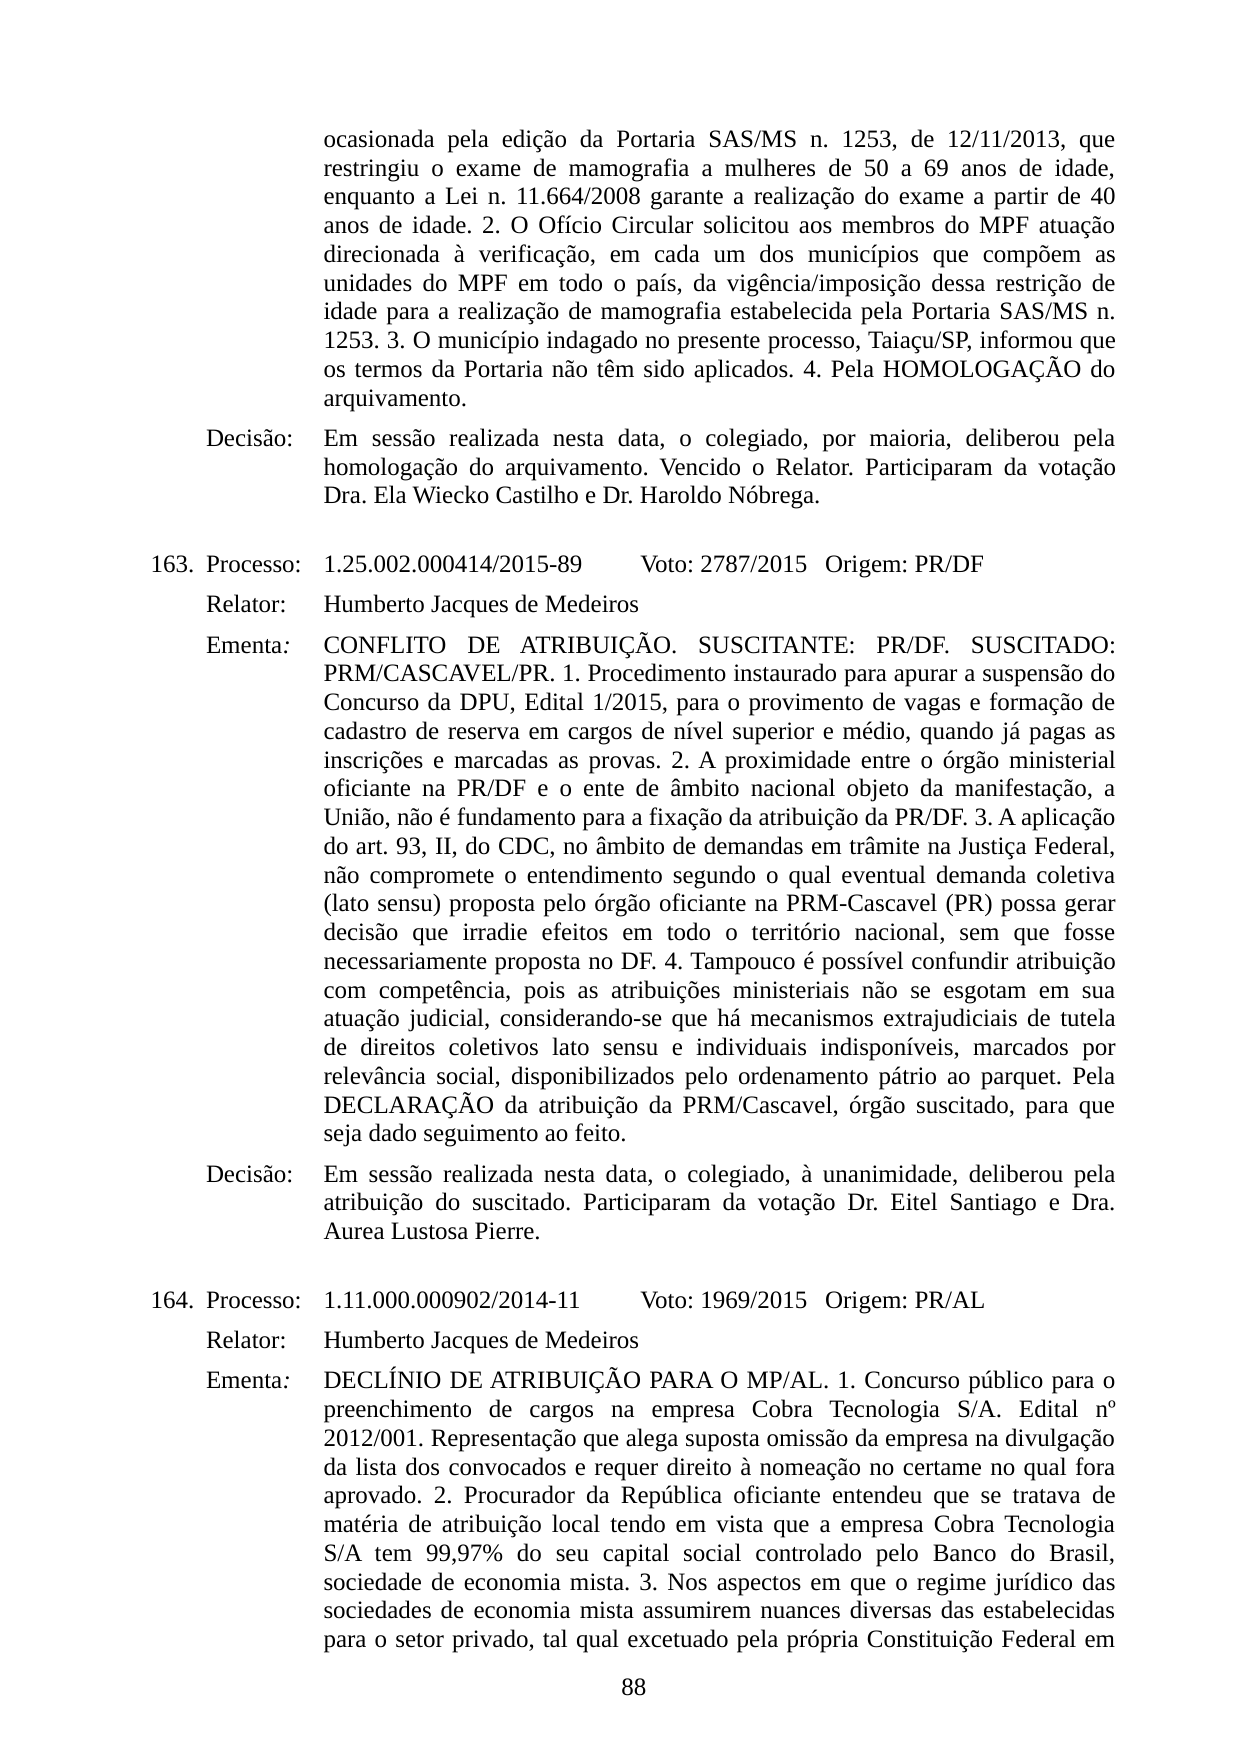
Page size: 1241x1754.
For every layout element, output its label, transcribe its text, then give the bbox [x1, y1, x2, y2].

table_cell Humberto Jacques de Medeiros [318, 1320, 1122, 1360]
table_cell [145, 1320, 200, 1360]
table_cell [200, 118, 318, 417]
table_header Processo: [200, 1279, 318, 1319]
table_cell Decisão: [200, 417, 318, 515]
table_cell CONFLITO DE ATRIBUIÇÃO. SUSCITANTE: PR/DF. SUSCITADO: PRM/CASCAVEL/PR. 1. Procedimento instaurado para apurar a suspensão do Concurso da DPU, Edital 1/2015, para o provimento de vagas e formação de cadastro de reserva em cargos de nível superior e médio, quando já pagas as inscrições e marcadas as provas. 2. A proximidade entre o órgão ministerial oficiante na PR/DF e o ente de âmbito nacional objeto da manifestação, a União, não é fundamento para a fixação da atribuição da PR/DF. 3. A aplicação do art. 93, II, do CDC, no âmbito de demandas em trâmite na Justiça Federal, não compromete o entendimento segundo o qual eventual demanda coletiva (lato sensu) proposta pelo órgão oficiante na PRM-Cascavel (PR) possa gerar decisão que irradie efeitos em todo o território nacional, sem que fosse necessariamente proposta no DF. 4. Tampouco é possível confundir atribuição com competência, pois as atribuições ministeriais não se esgotam em sua atuação judicial, considerando-se que há mecanismos extrajudiciais de tutela de direitos coletivos lato sensu e individuais indisponíveis, marcados por relevância social, disponibilizados pelo ordenamento pátrio ao parquet. Pela DECLARAÇÃO da atribuição da PRM/Cascavel, órgão suscitado, para que seja dado seguimento ao feito. [318, 624, 1122, 1153]
table_cell Relator: [200, 584, 318, 624]
table_cell ocasionada pela edição da Portaria SAS/MS n. 1253, de 12/11/2013, que restringiu o exame de mamografia a mulheres de 50 a 69 anos de idade, enquanto a Lei n. 11.664/2008 garante a realização do exame a partir de 40 anos de idade. 2. O Ofício Circular solicitou aos membros do MPF atuação direcionada à verificação, em cada um dos municípios que compõem as unidades do MPF em todo o país, da vigência/imposição dessa restrição de idade para a realização de mamografia estabelecida pela Portaria SAS/MS n. 1253. 3. O município indagado no presente processo, Taiaçu/SP, informou que os termos da Portaria não têm sido aplicados. 4. Pela HOMOLOGAÇÃO do arquivamento. [318, 118, 1122, 417]
table_cell Decisão: [200, 1153, 318, 1251]
table_cell Humberto Jacques de Medeiros [318, 584, 1122, 624]
table_cell Relator: [200, 1320, 318, 1360]
table_header 164. [145, 1279, 200, 1319]
table_cell [145, 624, 200, 1153]
table_header Origem: PR/AL [819, 1279, 1122, 1319]
table_cell Em sessão realizada nesta data, o colegiado, por maioria, deliberou pela homologação do arquivamento. Vencido o Relator. Participaram da votação Dra. Ela Wiecko Castilho e Dr. Haroldo Nóbrega. [318, 417, 1122, 515]
table_cell Ementa: [200, 624, 318, 1153]
table_cell Ementa: [200, 1360, 318, 1659]
table_header Processo: [200, 544, 318, 584]
table_header 1.25.002.000414/2015-89 [318, 544, 634, 584]
table_header Origem: PR/DF [819, 544, 1122, 584]
table_header Voto: 2787/2015 [635, 544, 819, 584]
table_header Voto: 1969/2015 [635, 1279, 819, 1319]
table_header 163. [145, 544, 200, 584]
table_cell DECLÍNIO DE ATRIBUIÇÃO PARA O MP/AL. 1. Concurso público para o preenchimento de cargos na empresa Cobra Tecnologia S/A. Edital nº 2012/001. Representação que alega suposta omissão da empresa na divulgação da lista dos convocados e requer direito à nomeação no certame no qual fora aprovado. 2. Procurador da República oficiante entendeu que se tratava de matéria de atribuição local tendo em vista que a empresa Cobra Tecnologia S/A tem 99,97% do seu capital social controlado pelo Banco do Brasil, sociedade de economia mista. 3. Nos aspectos em que o regime jurídico das sociedades de economia mista assumirem nuances diversas das estabelecidas para o setor privado, tal qual excetuado pela própria Constituição Federal em [318, 1360, 1122, 1659]
table_cell [145, 118, 200, 417]
table_cell Em sessão realizada nesta data, o colegiado, à unanimidade, deliberou pela atribuição do suscitado. Participaram da votação Dr. Eitel Santiago e Dra. Aurea Lustosa Pierre. [318, 1153, 1122, 1251]
table_cell [145, 584, 200, 624]
table_header 1.11.000.000902/2014-11 [318, 1279, 634, 1319]
table_cell [145, 1153, 200, 1251]
table_cell [145, 1360, 200, 1659]
table_cell [145, 417, 200, 515]
